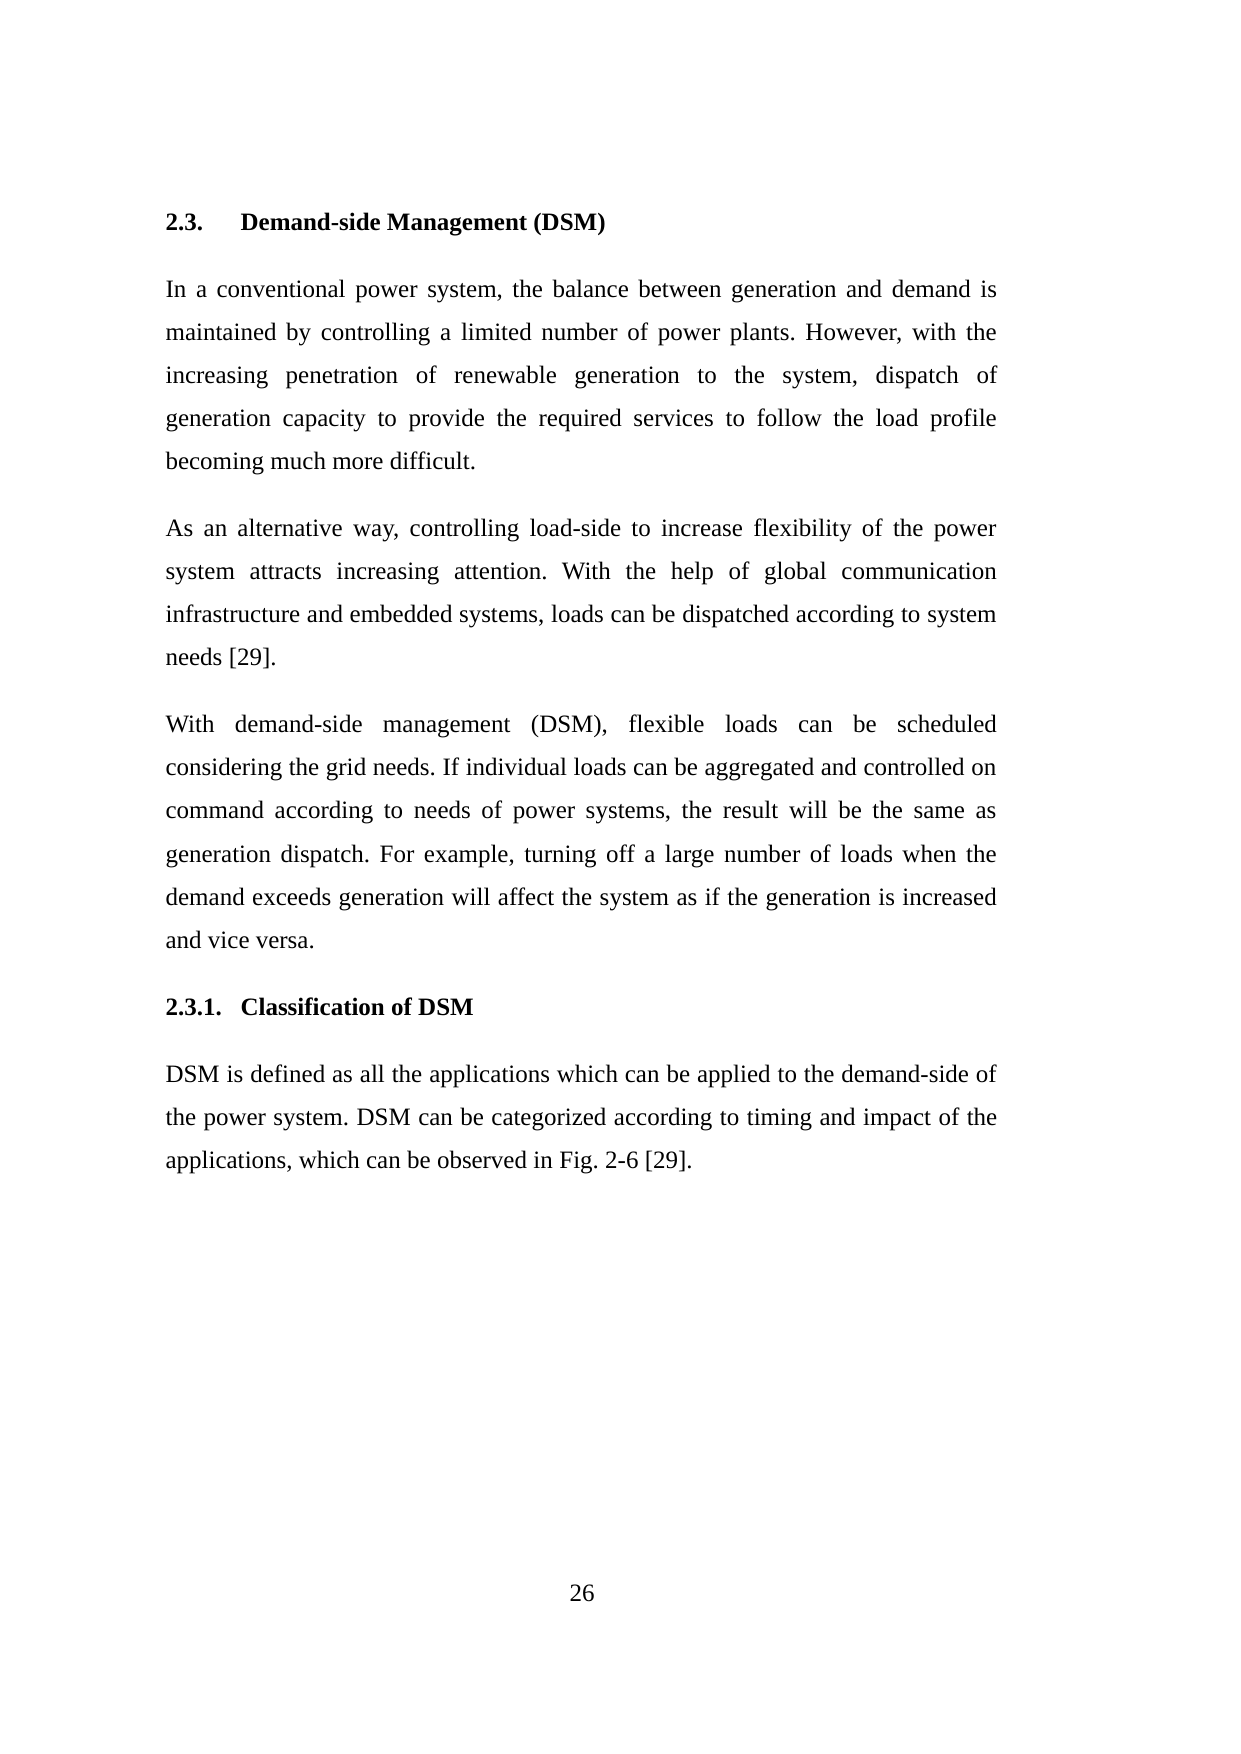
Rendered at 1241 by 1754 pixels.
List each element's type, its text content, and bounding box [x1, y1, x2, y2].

subtitle In a conventional power system, the balance between generation and demand is maintained by controlling a limited number of power plants. However, with the increasing penetration of renewable generation to the system, dispatch of generation capacity to provide the required services to follow the load profile becoming much more difficult. [165, 274, 998, 475]
text With demand-side management (DSM), flexible loads can be scheduled considering the grid needs. If individual loads can be aggregated and controlled on command according to needs of power systems, the result will be the same as generation dispatch. For example, turning off a large number of loads when the demand exceeds generation will affect the system as if the generation is increased and vice versa. [165, 709, 998, 954]
subtitle Demand-side Management (DSM) [165, 207, 998, 236]
subtitle Classification of DSM [165, 992, 998, 1021]
text DSM is defined as all the applications which can be applied to the demand-side of the power system. DSM can be categorized according to timing and impact of the applications, which can be observed in Fig. 2-6 [29]⁠. [165, 1059, 998, 1174]
subtitle As an alternative way, controlling load-side to increase flexibility of the power system attracts increasing attention. With the help of global communication infrastructure and embedded systems, loads can be dispatched according to system needs [29]⁠. [165, 513, 998, 671]
